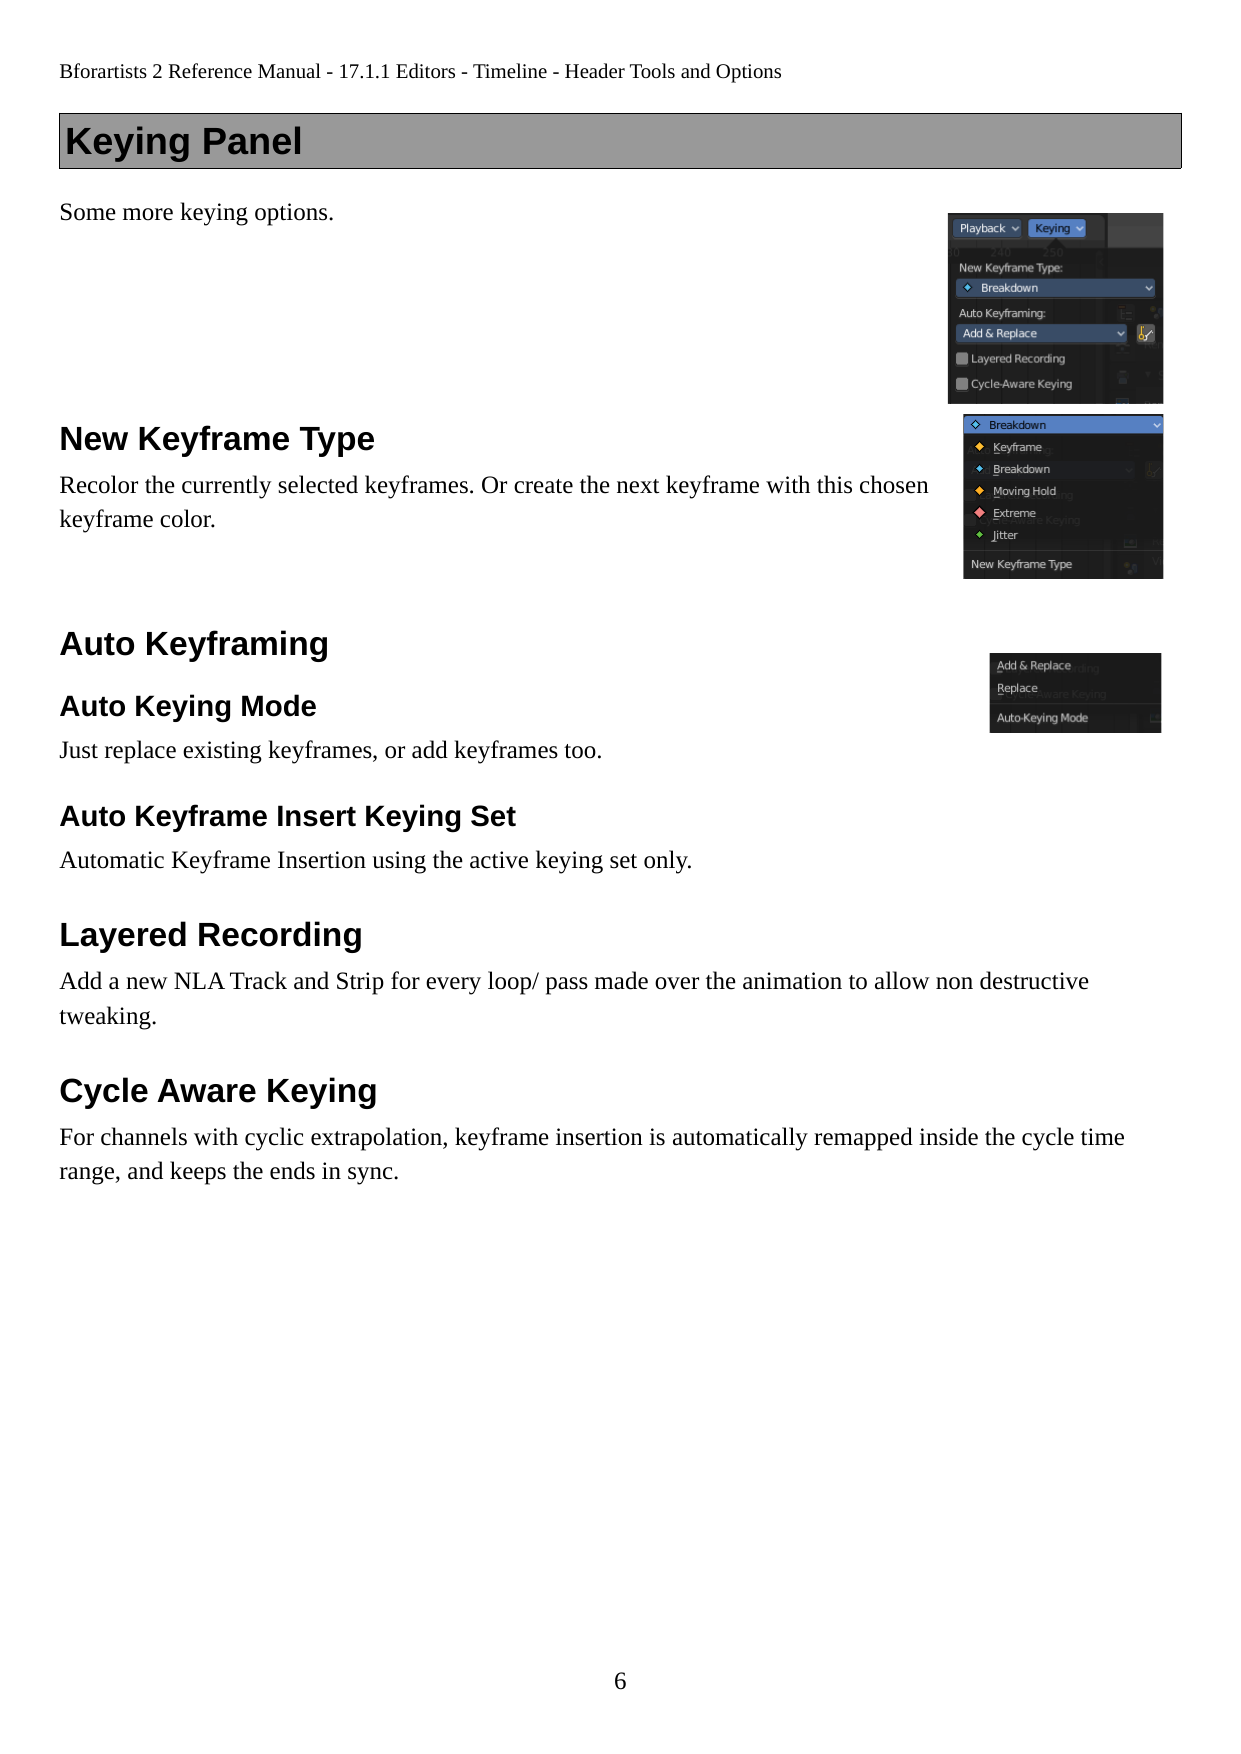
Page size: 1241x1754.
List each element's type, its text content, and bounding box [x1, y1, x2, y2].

text For channels with cyclic extrapolation, keyframe insertion is automatically remapped inside the cycle time range, and keeps the ends in sync. [59, 1122, 1181, 1185]
subtitle [1164, 419, 1181, 457]
text Some more keying options. [59, 197, 1181, 225]
picture [989, 653, 1162, 733]
table_header Keying Panel [60, 114, 1181, 168]
picture [947, 213, 1164, 404]
subtitle New Keyframe Type [59, 419, 963, 457]
text Just replace existing keyframes, or add keyframes too. [59, 735, 1181, 764]
text Automatic Keyframe Insertion using the active keying set only. [59, 845, 1181, 874]
text Add a new NLA Track and Strip for every loop/ pass made over the animation to allow non destructive tweaking. [59, 966, 1181, 1029]
subtitle Auto Keyframing [59, 623, 1181, 662]
subtitle Auto Keyframe Insert Keying Set [59, 799, 1181, 833]
picture [963, 414, 1164, 579]
subtitle Layered Recording [59, 915, 1181, 954]
text Recolor the currently selected keyframes. Or create the next keyframe with this chosen keyframe color. [59, 470, 963, 533]
subtitle Auto Keying Mode [59, 689, 989, 723]
subtitle Cycle Aware Keying [59, 1071, 1181, 1109]
subtitle [1162, 689, 1181, 723]
